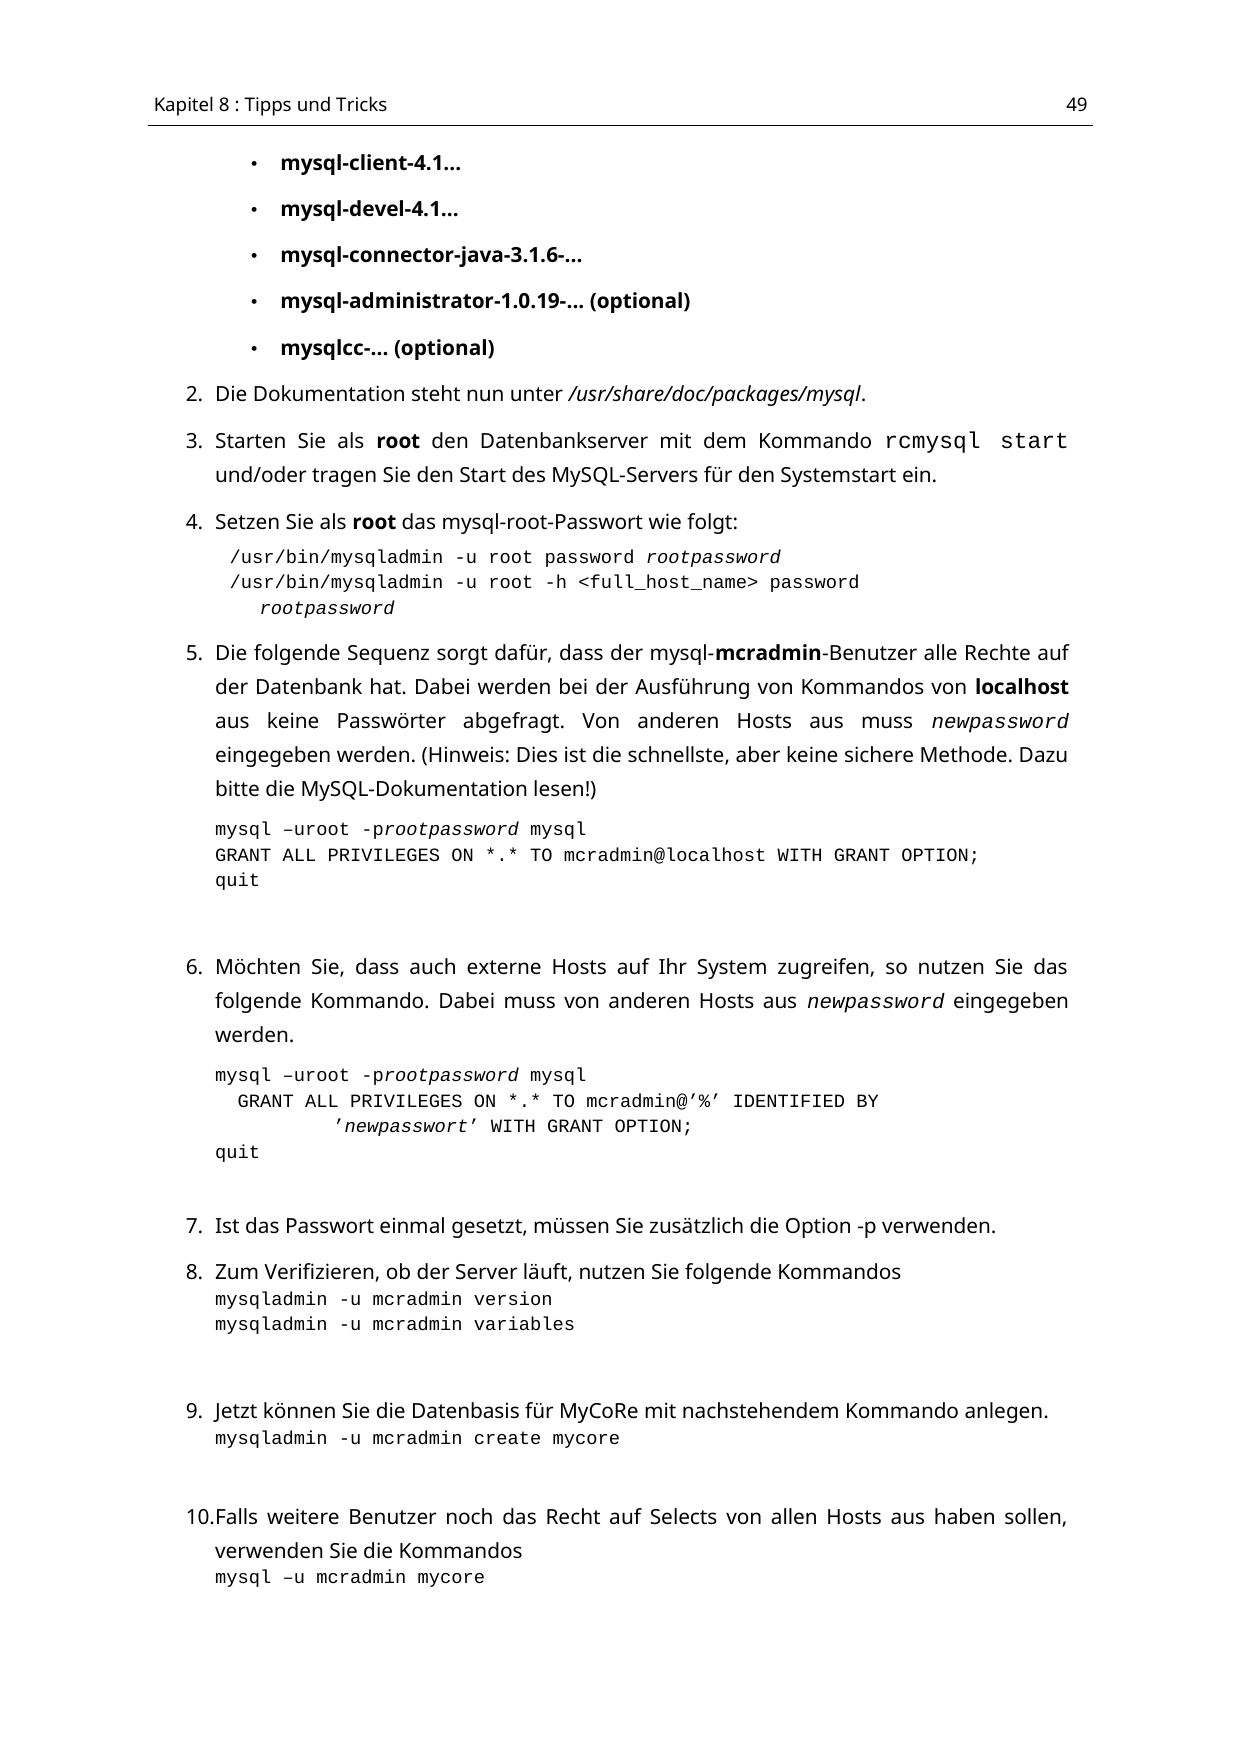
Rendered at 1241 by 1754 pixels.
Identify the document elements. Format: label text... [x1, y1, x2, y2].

list Zum Verifizieren, ob der Server läuft, nutzen Sie folgende Kommandos mysqladmin -u mcradmin version mysqladmin -u mcradmin variables [148, 1257, 1069, 1337]
list Ist das Passwort einmal gesetzt, müssen Sie zusätzlich die Option -p verwenden. [148, 1211, 1069, 1239]
list Möchten Sie, dass auch externe Hosts auf Ihr System zugreifen, so nutzen Sie das folgende Kommando. Dabei muss von anderen Hosts aus newpassword eingegeben werden. [148, 952, 1069, 1048]
list mysql-administrator-1.0.19-... (optional) [221, 287, 1092, 315]
list Starten Sie als root den Datenbankserver mit dem Kommando rcmysql start und/oder tragen Sie den Start des MySQL-Servers für den Systemstart ein. [148, 426, 1069, 489]
list mysql –uroot -prootpassword mysql GRANT ALL PRIVILEGES ON *.* TO mcradmin@’%’ IDENTIFIED BY ’newpasswort’ WITH GRANT OPTION; quit [148, 1066, 1069, 1164]
list Die folgende Sequenz sorgt dafür, dass der mysql-mcradmin-Benutzer alle Rechte auf der Datenbank hat. Dabei werden bei der Ausführung von Kommandos von localhost aus keine Passwörter abgefragt. Von anderen Hosts aus muss newpassword eingegeben werden. (Hinweis: Dies ist die schnellste, aber keine sichere Methode. Dazu bitte die MySQL-Dokumentation lesen!) [148, 638, 1069, 802]
list Falls weitere Benutzer noch das Recht auf Selects von allen Hosts aus haben sollen, verwenden Sie die Kommandos mysql –u mcradmin mycore [148, 1502, 1069, 1589]
list mysql-devel-4.1... [221, 194, 1092, 222]
list mysqlcc-... (optional) [221, 333, 1092, 361]
list mysql –uroot -prootpassword mysql GRANT ALL PRIVILEGES ON *.* TO mcradmin@localhost WITH GRANT OPTION; quit [148, 820, 1069, 892]
list Jetzt können Sie die Datenbasis für MyCoRe mit nachstehendem Kommando anlegen. mysqladmin -u mcradmin create mycore [148, 1396, 1069, 1450]
list mysql-connector-java-3.1.6-... [221, 240, 1092, 268]
list mysql-client-4.1... [221, 148, 1092, 176]
list Setzen Sie als root das mysql-root-Passwort wie folgt: /usr/bin/mysqladmin -u root password rootpassword /usr/bin/mysqladmin -u root -h <full_host_name> password rootpassword [148, 507, 1069, 620]
list Die Dokumentation steht nun unter /usr/share/doc/packages/mysql. [148, 379, 1069, 408]
